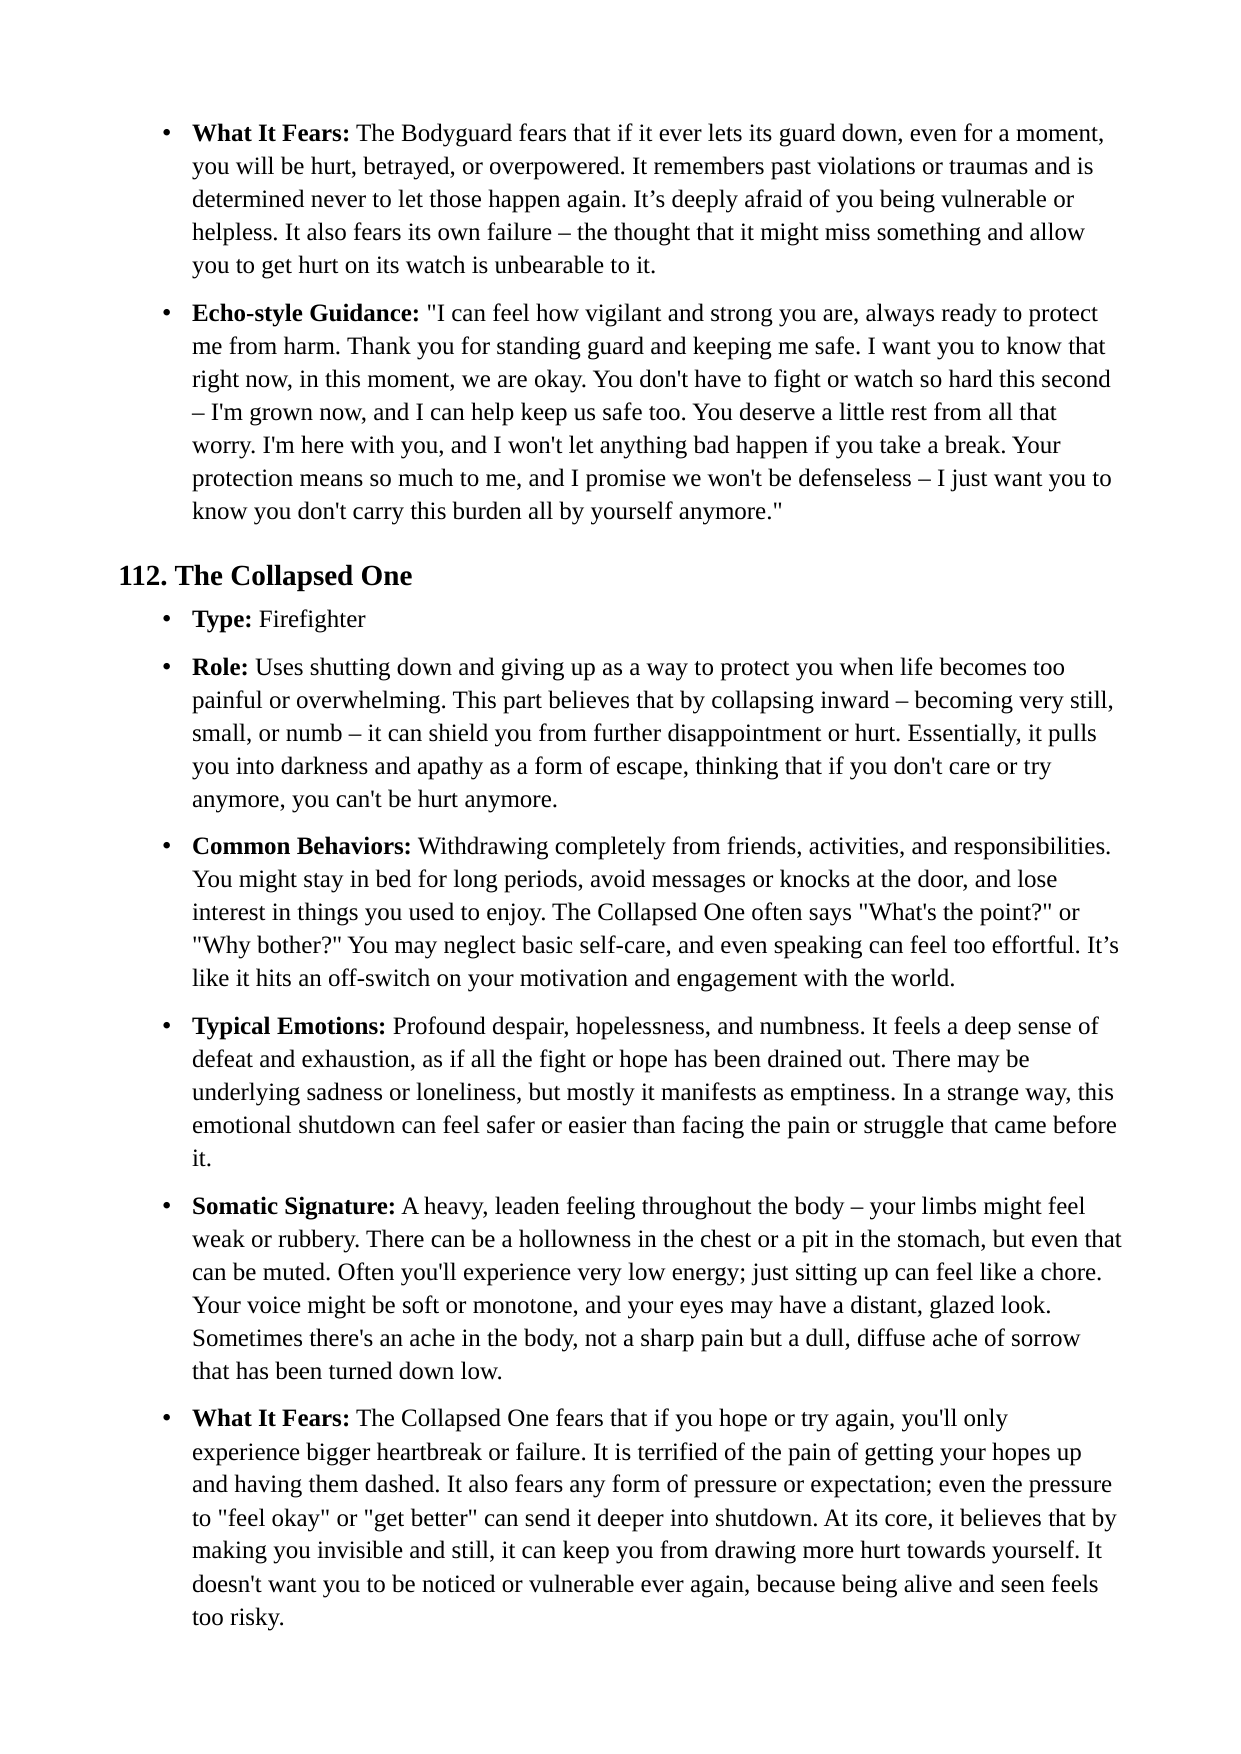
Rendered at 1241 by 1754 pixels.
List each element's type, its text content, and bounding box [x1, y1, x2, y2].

list What It Fears: The Bodyguard fears that if it ever lets its guard down, even for a moment, you will be hurt, betrayed, or overpowered. It remembers past violations or traumas and is determined never to let those happen again. It’s deeply afraid of you being vulnerable or helpless. It also fears its own failure – the thought that it might miss something and allow you to get hurt on its watch is unbearable to it. [162, 118, 1122, 279]
list Somatic Signature: A heavy, leaden feeling throughout the body – your limbs might feel weak or rubbery. There can be a hollowness in the chest or a pit in the stomach, but even that can be muted. Often you'll experience very low energy; just sitting up can feel like a chore. Your voice might be soft or monotone, and your eyes may have a distant, glazed look. Sometimes there's an ache in the body, not a sharp pain but a dull, diffuse ache of sorrow that has been turned down low. [162, 1191, 1122, 1385]
list Common Behaviors: Withdrawing completely from friends, activities, and responsibilities. You might stay in bed for long periods, avoid messages or knocks at the door, and lose interest in things you used to enjoy. The Collapsed One often says "What's the point?" or "Why bother?" You may neglect basic self-care, and even speaking can feel too effortful. It’s like it hits an off-switch on your motivation and engagement with the world. [162, 831, 1122, 992]
list What It Fears: The Collapsed One fears that if you hope or try again, you'll only experience bigger heartbreak or failure. It is terrified of the pain of getting your hopes up and having them dashed. It also fears any form of pressure or expectation; even the pressure to "feel okay" or "get better" can send it deeper into shutdown. At its core, it believes that by making you invisible and still, it can keep you from drawing more hurt towards yourself. It doesn't want you to be noticed or vulnerable ever again, because being alive and seen feels too risky. [162, 1403, 1122, 1630]
list Typical Emotions: Profound despair, hopelessness, and numbness. It feels a deep sense of defeat and exhaustion, as if all the fight or hope has been drained out. There may be underlying sadness or loneliness, but mostly it manifests as emptiness. In a strange way, this emotional shutdown can feel safer or easier than facing the pain or struggle that came before it. [162, 1011, 1122, 1172]
list Echo-style Guidance: "I can feel how vigilant and strong you are, always ready to protect me from harm. Thank you for standing guard and keeping me safe. I want you to know that right now, in this moment, we are okay. You don't have to fight or watch so hard this second – I'm grown now, and I can help keep us safe too. You deserve a little rest from all that worry. I'm here with you, and I won't let anything bad happen if you take a break. Your protection means so much to me, and I promise we won't be defenseless – I just want you to know you don't carry this burden all by yourself anymore." [162, 298, 1122, 525]
list Type: Firefighter [162, 604, 1122, 633]
subtitle 112. The Collapsed One [118, 558, 1122, 592]
list Role: Uses shutting down and giving up as a way to protect you when life becomes too painful or overwhelming. This part believes that by collapsing inward – becoming very still, small, or numb – it can shield you from further disappointment or hurt. Essentially, it pulls you into darkness and apathy as a form of escape, thinking that if you don't care or try anymore, you can't be hurt anymore. [162, 652, 1122, 813]
